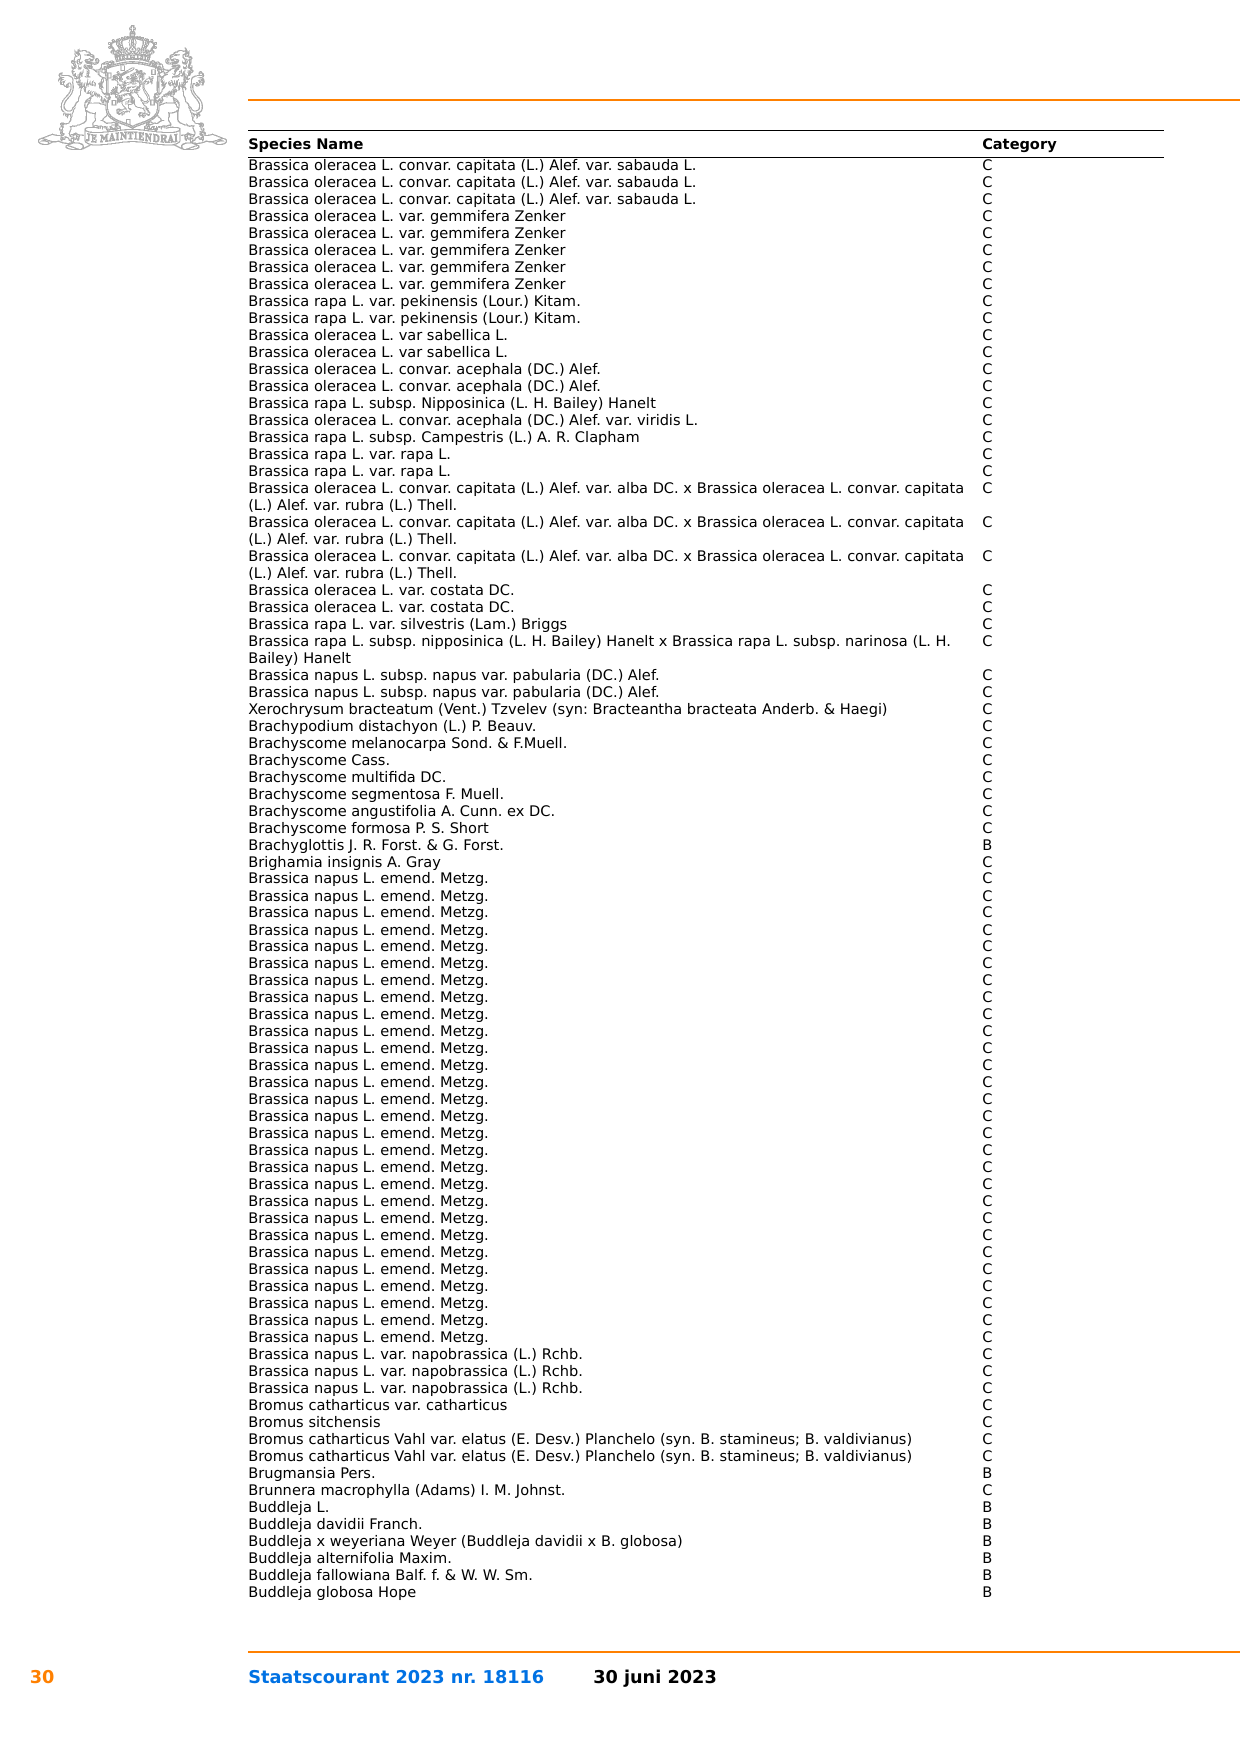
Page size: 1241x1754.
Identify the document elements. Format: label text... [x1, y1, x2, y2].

table_cell Brassica oleracea L. var. gemmifera Zenker [248, 208, 976, 225]
table_cell Brachyscome multifida DC. [248, 769, 976, 786]
table_cell Brassica rapa L. var. rapa L. [248, 463, 976, 480]
table_cell C [976, 242, 1163, 259]
table_cell Brassica oleracea L. var. gemmifera Zenker [248, 225, 976, 242]
table_cell Brassica oleracea L. var. gemmifera Zenker [248, 276, 976, 293]
table_cell C [976, 1329, 1163, 1346]
table_cell C [976, 1482, 1163, 1499]
table_cell Bromus catharticus Vahl var. elatus (E. Desv.) Planchelo (syn. B. stamineus; B. valdivianus) [248, 1431, 976, 1448]
table_cell C [976, 293, 1163, 310]
table_cell Brassica napus L. emend. Metzg. [248, 989, 976, 1006]
table_cell C [976, 921, 1163, 938]
table_cell C [976, 480, 1163, 514]
table_cell C [976, 955, 1163, 972]
table_cell Brachypodium distachyon (L.) P. Beauv. [248, 718, 976, 734]
table_cell C [976, 616, 1163, 633]
table_cell Brassica oleracea L. convar. capitata (L.) Alef. var. sabauda L. [248, 158, 976, 174]
table_cell C [976, 158, 1163, 174]
table_cell C [976, 820, 1163, 836]
table_cell C [976, 1159, 1163, 1176]
table_cell Brassica oleracea L. convar. capitata (L.) Alef. var. alba DC. x Brassica oleracea L. convar. capitata (L.) Alef. var. rubra (L.) Thell. [248, 548, 976, 582]
table_cell B [976, 1584, 1163, 1601]
table_cell Brassica rapa L. var. pekinensis (Lour.) Kitam. [248, 293, 976, 310]
table_cell C [976, 1108, 1163, 1125]
table_cell Brassica napus L. emend. Metzg. [248, 1125, 976, 1142]
table_cell C [976, 1074, 1163, 1091]
table_cell C [976, 1448, 1163, 1465]
table_cell Brassica napus L. emend. Metzg. [248, 1091, 976, 1108]
table_cell Brassica napus L. var. napobrassica (L.) Rchb. [248, 1346, 976, 1363]
table_cell Brassica napus L. emend. Metzg. [248, 1227, 976, 1244]
table_cell C [976, 1312, 1163, 1329]
table_cell C [976, 735, 1163, 752]
table_cell C [976, 1261, 1163, 1278]
table_cell Brassica oleracea L. var sabellica L. [248, 327, 976, 344]
table_header Category [976, 131, 1163, 157]
table_header Species Name [248, 131, 976, 157]
table_cell B [976, 1533, 1163, 1549]
table_cell C [976, 1210, 1163, 1227]
table_cell C [976, 1278, 1163, 1295]
table_cell B [976, 1465, 1163, 1482]
table_cell C [976, 1193, 1163, 1210]
table_cell Brassica oleracea L. var sabellica L. [248, 344, 976, 361]
table_cell Brassica napus L. emend. Metzg. [248, 1142, 976, 1159]
table_cell C [976, 395, 1163, 412]
table_cell C [976, 803, 1163, 819]
table_cell Buddleja fallowiana Balf. f. & W. W. Sm. [248, 1567, 976, 1583]
table_cell C [976, 769, 1163, 786]
table_cell Brassica oleracea L. convar. capitata (L.) Alef. var. alba DC. x Brassica oleracea L. convar. capitata (L.) Alef. var. rubra (L.) Thell. [248, 514, 976, 548]
table_cell Brassica rapa L. var. rapa L. [248, 446, 976, 463]
table_cell C [976, 344, 1163, 361]
table_cell Brachyscome segmentosa F. Muell. [248, 786, 976, 802]
table_cell C [976, 1091, 1163, 1108]
table_cell Buddleja x weyeriana Weyer (Buddleja davidii x B. globosa) [248, 1533, 976, 1549]
table_cell Brassica oleracea L. var. gemmifera Zenker [248, 259, 976, 276]
table_cell Brassica rapa L. subsp. nipposinica (L. H. Bailey) Hanelt x Brassica rapa L. subsp. narinosa (L. H. Bailey) Hanelt [248, 633, 976, 667]
table_cell C [976, 327, 1163, 344]
table_cell Brachyscome angustifolia A. Cunn. ex DC. [248, 803, 976, 819]
table_cell Brighamia insignis A. Gray [248, 854, 976, 870]
table_cell B [976, 1567, 1163, 1583]
table_cell C [976, 684, 1163, 701]
table_cell Brassica oleracea L. convar. capitata (L.) Alef. var. sabauda L. [248, 174, 976, 191]
table_cell Brassica napus L. emend. Metzg. [248, 1193, 976, 1210]
table_cell Bromus sitchensis [248, 1414, 976, 1431]
table_cell Bromus catharticus Vahl var. elatus (E. Desv.) Planchelo (syn. B. stamineus; B. valdivianus) [248, 1448, 976, 1465]
table_cell Brachyscome formosa P. S. Short [248, 820, 976, 836]
table_cell C [976, 1380, 1163, 1397]
table_cell C [976, 989, 1163, 1006]
table_cell Brassica napus L. emend. Metzg. [248, 1023, 976, 1040]
table_cell Brassica oleracea L. convar. capitata (L.) Alef. var. alba DC. x Brassica oleracea L. convar. capitata (L.) Alef. var. rubra (L.) Thell. [248, 480, 976, 514]
table_cell C [976, 582, 1163, 599]
table_cell C [976, 1414, 1163, 1431]
table_cell C [976, 1295, 1163, 1312]
table_cell C [976, 888, 1163, 904]
table_cell Brassica napus L. emend. Metzg. [248, 938, 976, 955]
table_cell Brassica napus L. emend. Metzg. [248, 972, 976, 989]
table_cell C [976, 446, 1163, 463]
table_cell C [976, 1176, 1163, 1193]
table_cell C [976, 276, 1163, 293]
table_cell C [976, 310, 1163, 327]
table_cell Brassica rapa L. subsp. Nipposinica (L. H. Bailey) Hanelt [248, 395, 976, 412]
table_cell Brassica napus L. subsp. napus var. pabularia (DC.) Alef. [248, 667, 976, 684]
table_cell C [976, 633, 1163, 667]
table_cell C [976, 259, 1163, 276]
table_cell Brassica oleracea L. var. costata DC. [248, 582, 976, 599]
table_cell Brachyglottis J. R. Forst. & G. Forst. [248, 836, 976, 853]
table_cell C [976, 548, 1163, 582]
table_cell Bromus catharticus var. catharticus [248, 1397, 976, 1414]
picture [38, 25, 227, 150]
table_cell Brassica napus L. emend. Metzg. [248, 1040, 976, 1057]
table_cell Brassica napus L. emend. Metzg. [248, 1244, 976, 1261]
table_cell C [976, 786, 1163, 802]
table_cell Brassica napus L. emend. Metzg. [248, 921, 976, 938]
table_cell Brassica napus L. emend. Metzg. [248, 1329, 976, 1346]
table_cell Brassica oleracea L. convar. acephala (DC.) Alef. [248, 378, 976, 395]
table_cell C [976, 1431, 1163, 1448]
table_cell C [976, 1006, 1163, 1023]
table_cell Brugmansia Pers. [248, 1465, 976, 1482]
table_cell C [976, 752, 1163, 768]
table_cell C [976, 191, 1163, 208]
table_cell Brassica rapa L. var. pekinensis (Lour.) Kitam. [248, 310, 976, 327]
table_cell Brassica napus L. emend. Metzg. [248, 904, 976, 921]
table_cell C [976, 1346, 1163, 1363]
table_cell C [976, 1057, 1163, 1074]
table_cell C [976, 208, 1163, 225]
table_cell Brassica napus L. emend. Metzg. [248, 870, 976, 887]
table_cell C [976, 701, 1163, 718]
table_cell C [976, 514, 1163, 548]
table_cell Brachyscome melanocarpa Sond. & F.Muell. [248, 735, 976, 752]
table_cell B [976, 836, 1163, 853]
table_cell C [976, 870, 1163, 887]
table_cell Brassica napus L. subsp. napus var. pabularia (DC.) Alef. [248, 684, 976, 701]
table_cell C [976, 938, 1163, 955]
table_cell Brassica napus L. emend. Metzg. [248, 1006, 976, 1023]
table_cell Buddleja L. [248, 1499, 976, 1516]
table_cell Brassica oleracea L. var. costata DC. [248, 599, 976, 616]
table_cell Brassica napus L. emend. Metzg. [248, 1261, 976, 1278]
table_cell C [976, 599, 1163, 616]
table_cell Brassica napus L. emend. Metzg. [248, 1278, 976, 1295]
table_cell Brassica napus L. var. napobrassica (L.) Rchb. [248, 1380, 976, 1397]
table_cell Brassica oleracea L. convar. capitata (L.) Alef. var. sabauda L. [248, 191, 976, 208]
table_cell C [976, 972, 1163, 989]
table_cell C [976, 174, 1163, 191]
table_cell B [976, 1516, 1163, 1533]
table_cell C [976, 412, 1163, 429]
table_cell C [976, 1040, 1163, 1057]
table_cell C [976, 1227, 1163, 1244]
table_cell Xerochrysum bracteatum (Vent.) Tzvelev (syn: Bracteantha bracteata Anderb. & Haegi) [248, 701, 976, 718]
table_cell C [976, 378, 1163, 395]
table_cell C [976, 361, 1163, 378]
table_cell Brassica napus L. emend. Metzg. [248, 1176, 976, 1193]
table_cell Brassica napus L. emend. Metzg. [248, 955, 976, 972]
table_cell C [976, 1142, 1163, 1159]
table_cell Buddleja davidii Franch. [248, 1516, 976, 1533]
table_cell Buddleja globosa Hope [248, 1584, 976, 1601]
table_cell Brassica napus L. emend. Metzg. [248, 1074, 976, 1091]
table_cell Brassica napus L. emend. Metzg. [248, 1312, 976, 1329]
table_cell Brassica oleracea L. var. gemmifera Zenker [248, 242, 976, 259]
table_cell Brassica oleracea L. convar. acephala (DC.) Alef. var. viridis L. [248, 412, 976, 429]
table_cell Brassica napus L. emend. Metzg. [248, 1057, 976, 1074]
table_cell Brassica napus L. emend. Metzg. [248, 1159, 976, 1176]
table_cell Brassica napus L. emend. Metzg. [248, 888, 976, 904]
table_cell C [976, 429, 1163, 446]
table_cell C [976, 1397, 1163, 1414]
table_cell C [976, 463, 1163, 480]
table_cell Brassica napus L. emend. Metzg. [248, 1295, 976, 1312]
table_cell Brassica napus L. emend. Metzg. [248, 1210, 976, 1227]
table_cell C [976, 1023, 1163, 1040]
table_cell C [976, 904, 1163, 921]
table_cell C [976, 1244, 1163, 1261]
table_cell Buddleja alternifolia Maxim. [248, 1550, 976, 1567]
table_cell C [976, 667, 1163, 684]
table_cell B [976, 1550, 1163, 1567]
table_cell C [976, 854, 1163, 870]
table_cell Brassica rapa L. var. silvestris (Lam.) Briggs [248, 616, 976, 633]
table_cell Brassica napus L. var. napobrassica (L.) Rchb. [248, 1363, 976, 1380]
table_cell Brassica rapa L. subsp. Campestris (L.) A. R. Clapham [248, 429, 976, 446]
table_cell Brunnera macrophylla (Adams) I. M. Johnst. [248, 1482, 976, 1499]
table_cell C [976, 225, 1163, 242]
table_cell Brachyscome Cass. [248, 752, 976, 768]
table_cell Brassica napus L. emend. Metzg. [248, 1108, 976, 1125]
table_cell C [976, 1363, 1163, 1380]
table_cell Brassica oleracea L. convar. acephala (DC.) Alef. [248, 361, 976, 378]
table_cell C [976, 718, 1163, 734]
table_cell B [976, 1499, 1163, 1516]
table_cell C [976, 1125, 1163, 1142]
